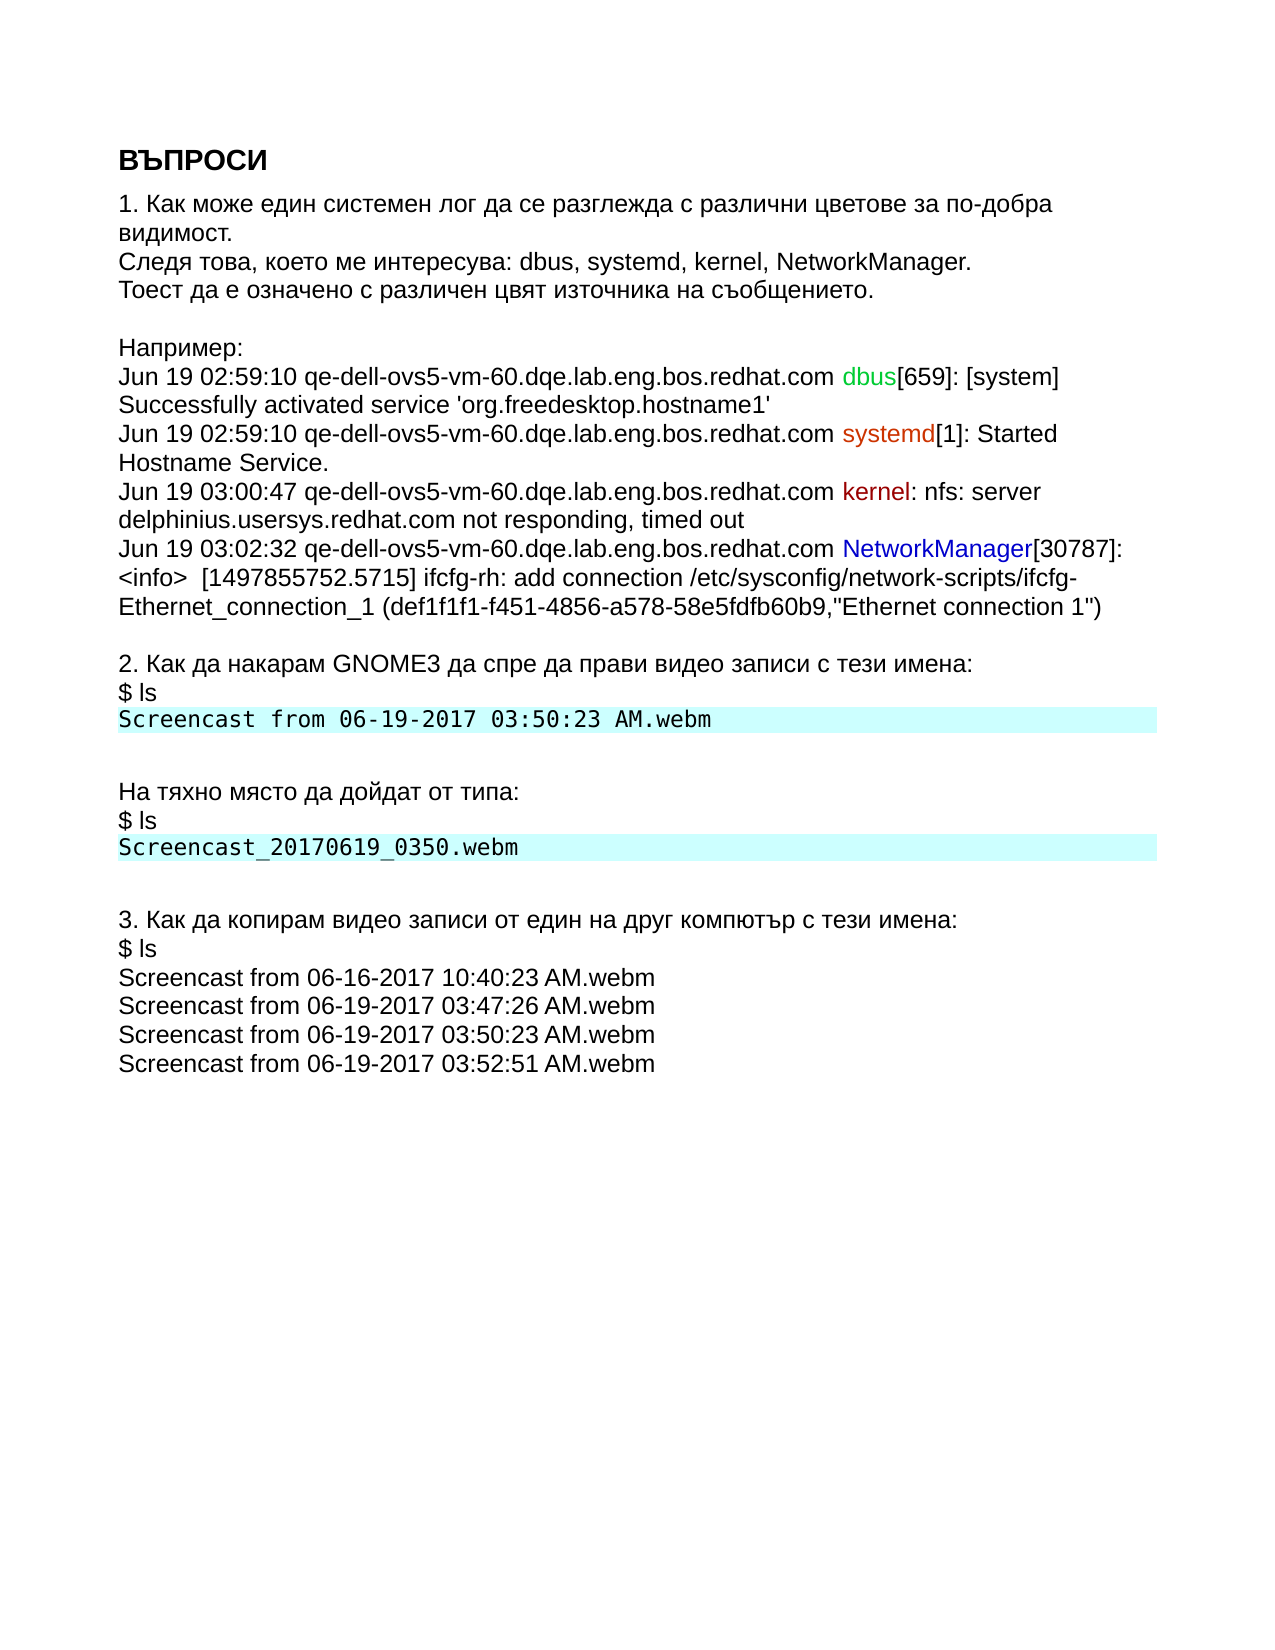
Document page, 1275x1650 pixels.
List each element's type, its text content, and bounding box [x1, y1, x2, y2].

text 1. Как може един системен лог да се разглежда с различни цветове за по-добра видимост. [118, 189, 1157, 247]
text Тоест да е означено с различен цвят източника на съобщението. [118, 275, 1157, 304]
subtitle ВЪПРОСИ [118, 143, 1157, 177]
text $ ls [118, 934, 1157, 962]
text Screencast from 06-19-2017 03:50:23 AM.webm [118, 707, 1157, 733]
text Screencast from 06-19-2017 03:52:51 AM.webm [118, 1049, 1157, 1077]
text Jun 19 02:59:10 qe-dell-ovs5-vm-60.dqe.lab.eng.bos.redhat.com dbus[659]: [system] Successfully activated service 'org.freedesktop.hostname1' [118, 362, 1157, 419]
text Например: [118, 333, 1157, 362]
text Screencast from 06-16-2017 10:40:23 AM.webm [118, 962, 1157, 991]
text Screencast from 06-19-2017 03:47:26 AM.webm [118, 991, 1157, 1020]
text Следя това, което ме интересува: dbus, systemd, kernel, NetworkManager. [118, 247, 1157, 275]
text Jun 19 03:02:32 qe-dell-ovs5-vm-60.dqe.lab.eng.bos.redhat.com NetworkManager[30787]: <info> [1497855752.5715] ifcfg-rh: add connection /etc/sysconfig/network-scripts/ifcfg-Ethernet_connection_1 (def1f1f1-f451-4856-a578-58e5fdfb60b9,"Ethernet connection 1") [118, 534, 1157, 620]
text 3. Как да копирам видео записи от един на друг компютър с тези имена: [118, 905, 1157, 934]
text Jun 19 03:00:47 qe-dell-ovs5-vm-60.dqe.lab.eng.bos.redhat.com kernel: nfs: server delphinius.usersys.redhat.com not responding, timed out [118, 477, 1157, 534]
text 2. Как да накарам GNOME3 да спре да прави видео записи с тези имена: [118, 649, 1157, 678]
text Jun 19 02:59:10 qe-dell-ovs5-vm-60.dqe.lab.eng.bos.redhat.com systemd[1]: Started Hostname Service. [118, 419, 1157, 477]
text На тяхно място да дойдат от типа: [118, 777, 1157, 806]
text Screencast from 06-19-2017 03:50:23 AM.webm [118, 1020, 1157, 1049]
text $ ls [118, 806, 1157, 834]
text Screencast_20170619_0350.webm [118, 834, 1157, 861]
text $ ls [118, 678, 1157, 707]
